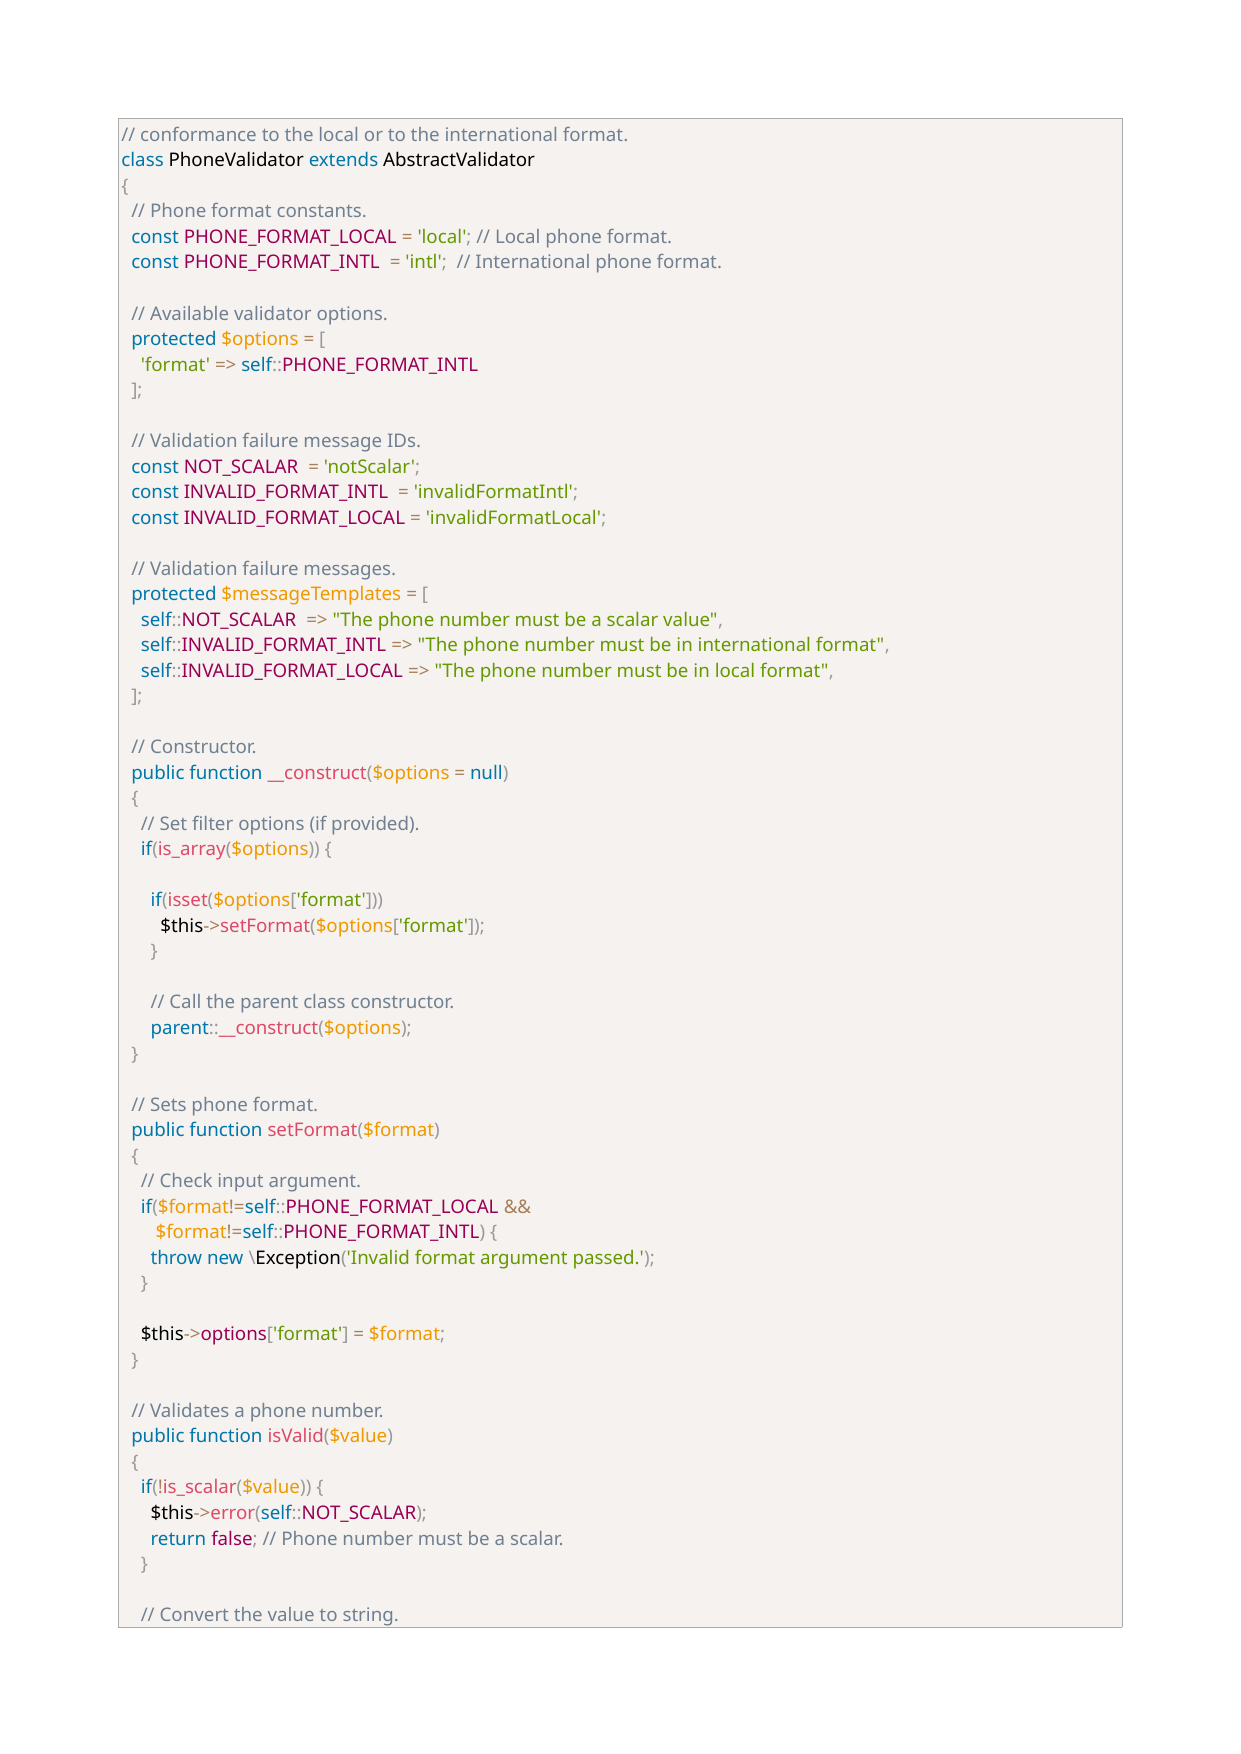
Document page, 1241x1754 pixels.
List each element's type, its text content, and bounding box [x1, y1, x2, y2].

text { [119, 1139, 1122, 1164]
text if(isset($options['format'])) [119, 884, 1122, 909]
text // Phone format constants. [119, 195, 1122, 220]
text { [119, 169, 1122, 195]
text throw new \Exception('Invalid format argument passed.'); [119, 1241, 1122, 1267]
text class PhoneValidator extends AbstractValidator [119, 144, 1122, 169]
text self::INVALID_FORMAT_LOCAL => "The phone number must be in local format", [119, 654, 1122, 679]
text return false; // Phone number must be a scalar. [119, 1522, 1122, 1547]
text self::NOT_SCALAR => "The phone number must be a scalar value", [119, 603, 1122, 628]
text $this->setFormat($options['format']); [119, 909, 1122, 935]
text } [119, 1547, 1122, 1573]
text parent::__construct($options); [119, 1011, 1122, 1037]
text // conformance to the local or to the international format. [119, 119, 1122, 144]
text public function setFormat($format) [119, 1113, 1122, 1139]
text public function isValid($value) [119, 1420, 1122, 1445]
text $this->options['format'] = $format; [119, 1318, 1122, 1343]
text 'format' => self::PHONE_FORMAT_INTL [119, 348, 1122, 373]
text // Sets phone format. [119, 1088, 1122, 1113]
text $format!=self::PHONE_FORMAT_INTL) { [119, 1216, 1122, 1241]
text protected $messageTemplates = [ [119, 577, 1122, 603]
text if($format!=self::PHONE_FORMAT_LOCAL && [119, 1190, 1122, 1216]
text // Validates a phone number. [119, 1394, 1122, 1420]
text ]; [119, 373, 1122, 399]
text const NOT_SCALAR = 'notScalar'; [119, 450, 1122, 475]
text // Convert the value to string. [119, 1598, 1122, 1627]
text // Constructor. [119, 731, 1122, 756]
text const PHONE_FORMAT_LOCAL = 'local'; // Local phone format. [119, 220, 1122, 246]
text if(is_array($options)) { [119, 833, 1122, 858]
text if(!is_scalar($value)) { [119, 1471, 1122, 1496]
text protected $options = [ [119, 322, 1122, 348]
text const INVALID_FORMAT_INTL = 'invalidFormatIntl'; [119, 475, 1122, 501]
text // Call the parent class constructor. [119, 986, 1122, 1011]
text // Check input argument. [119, 1164, 1122, 1190]
text // Available validator options. [119, 297, 1122, 322]
text const INVALID_FORMAT_LOCAL = 'invalidFormatLocal'; [119, 501, 1122, 526]
text $this->error(self::NOT_SCALAR); [119, 1496, 1122, 1522]
text // Validation failure messages. [119, 552, 1122, 577]
text public function __construct($options = null) [119, 756, 1122, 782]
text { [119, 1445, 1122, 1471]
text { [119, 782, 1122, 807]
text // Validation failure message IDs. [119, 424, 1122, 450]
text } [119, 935, 1122, 960]
text ]; [119, 679, 1122, 705]
text const PHONE_FORMAT_INTL = 'intl'; // International phone format. [119, 246, 1122, 271]
text } [119, 1037, 1122, 1062]
text // Set filter options (if provided). [119, 807, 1122, 833]
text } [119, 1267, 1122, 1292]
text } [119, 1343, 1122, 1369]
text self::INVALID_FORMAT_INTL => "The phone number must be in international format", [119, 628, 1122, 654]
